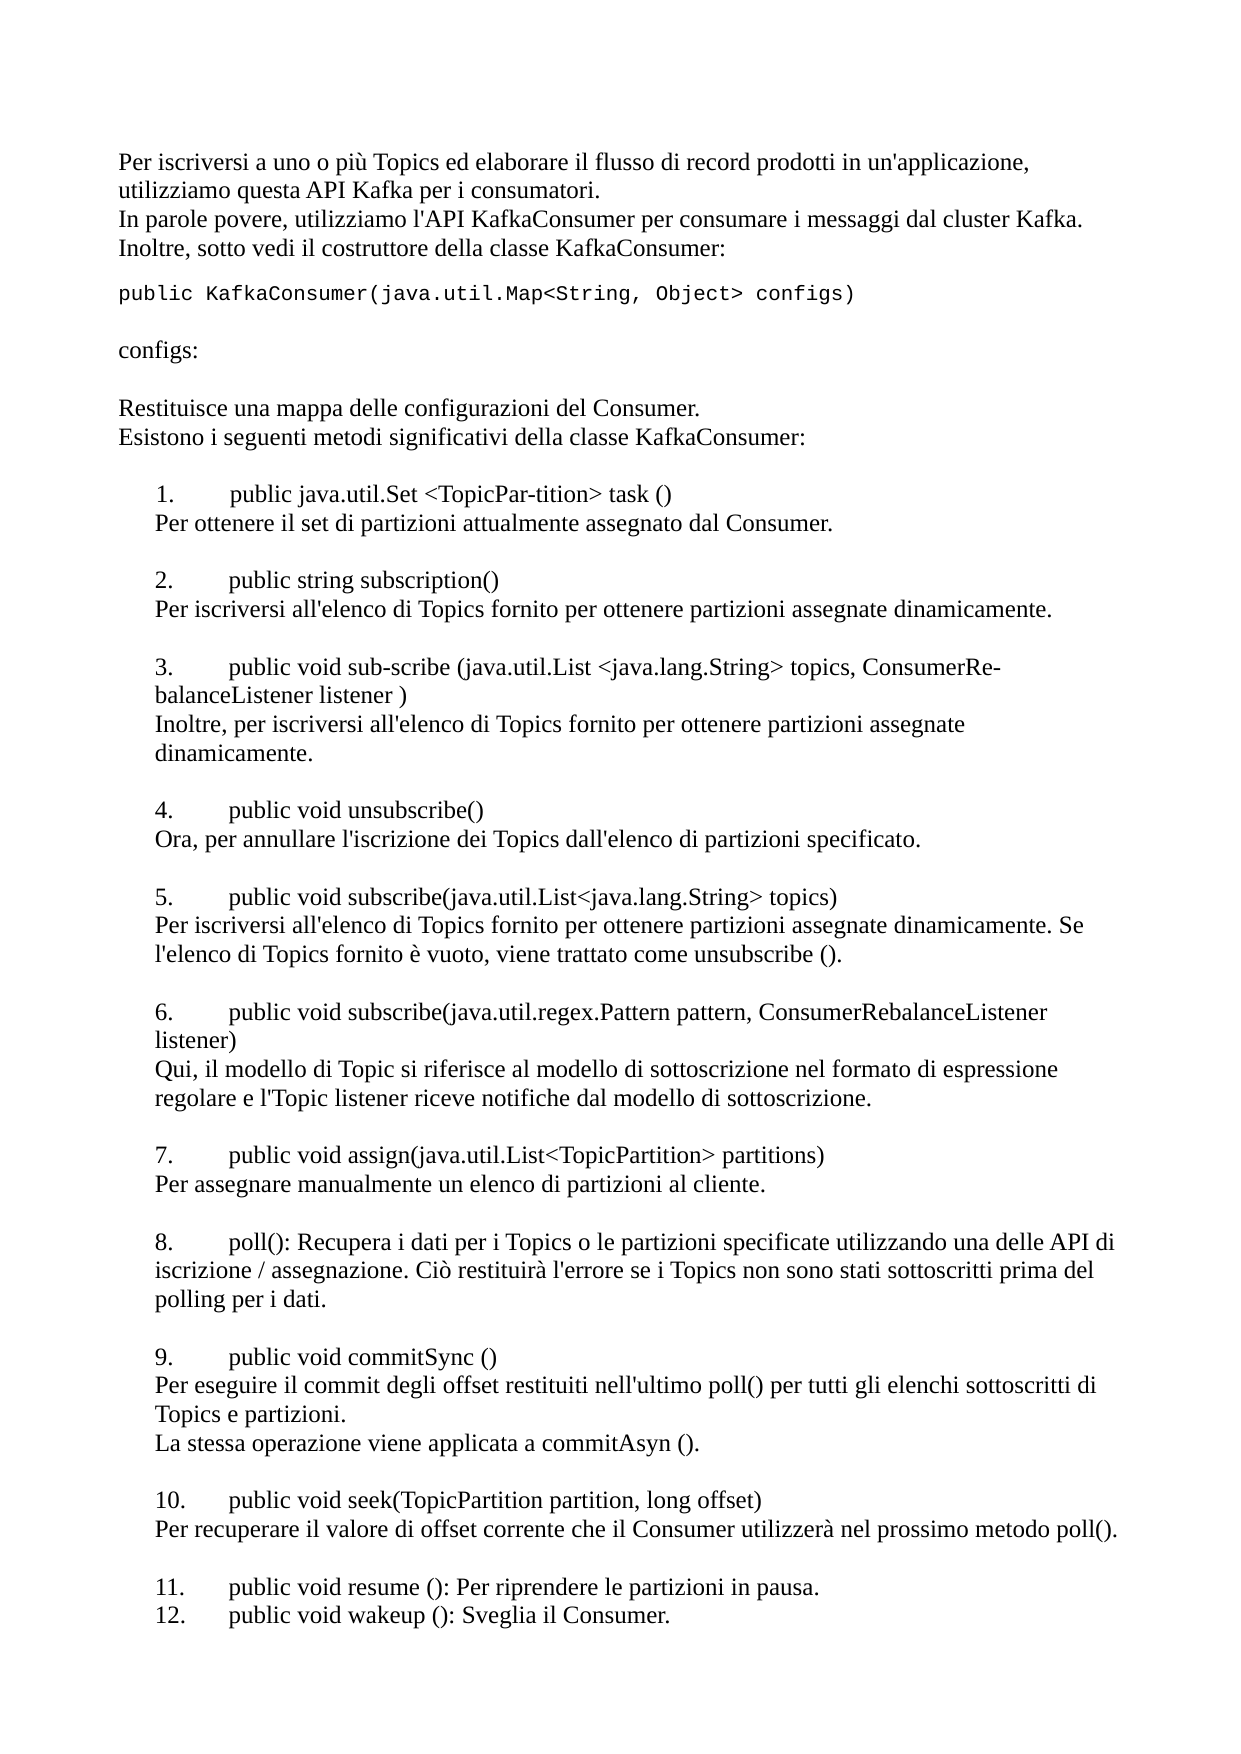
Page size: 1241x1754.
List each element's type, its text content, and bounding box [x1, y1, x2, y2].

list public void seek(TopicPartition partition, long offset) [154, 1486, 1122, 1514]
text La stessa operazione viene applicata a commitAsyn (). [154, 1428, 1122, 1457]
text Per ottenere il set di partizioni attualmente assegnato dal Consumer. [154, 508, 1122, 537]
text Per iscriversi all'elenco di Topics fornito per ottenere partizioni assegnate dinamicamente. [154, 594, 1122, 623]
list public java.util.Set <TopicPar-tition> task () [156, 479, 1122, 508]
list public void assign(java.util.List<TopicPartition> partitions) [154, 1141, 1122, 1169]
text Qui, il modello di Topic si riferisce al modello di sottoscrizione nel formato di espressione regolare e l'Topic listener riceve notifiche dal modello di sottoscrizione. [154, 1054, 1122, 1112]
list public void subscribe(java.util.List<java.lang.String> topics) [154, 882, 1122, 911]
list public void wakeup (): Sveglia il Consumer. [154, 1601, 1122, 1629]
text In parole povere, utilizziamo l'API KafkaConsumer per consumare i messaggi dal cluster Kafka. Inoltre, sotto vedi il costruttore della classe KafkaConsumer: [118, 204, 1122, 262]
text Per iscriversi all'elenco di Topics fornito per ottenere partizioni assegnate dinamicamente. Se l'elenco di Topics fornito è vuoto, viene trattato come unsubscribe (). [154, 911, 1122, 968]
list public void resume (): Per riprendere le partizioni in pausa. [154, 1572, 1122, 1601]
text Inoltre, per iscriversi all'elenco di Topics fornito per ottenere partizioni assegnate dinamicamente. [154, 709, 1122, 767]
list poll(): Recupera i dati per i Topics o le partizioni specificate utilizzando una delle API di iscrizione / assegnazione. Ciò restituirà l'errore se i Topics non sono stati sottoscritti prima del polling per i dati. [154, 1227, 1122, 1313]
list public void subscribe(java.util.regex.Pattern pattern, ConsumerRebalanceListener listener) [154, 997, 1122, 1054]
text Per recuperare il valore di offset corrente che il Consumer utilizzerà nel prossimo metodo poll(). [154, 1514, 1122, 1543]
text Per assegnare manualmente un elenco di partizioni al cliente. [154, 1169, 1122, 1198]
text public KafkaConsumer(java.util.Map<String, Object> configs) [118, 283, 1122, 307]
list public void unsubscribe() [154, 796, 1122, 824]
list public void sub-scribe (java.util.List <java.lang.String> topics, ConsumerRe-balanceListener listener ) [154, 652, 1122, 709]
text configs: [118, 336, 1122, 364]
text Restituisce una mappa delle configurazioni del Consumer. [118, 393, 1122, 422]
text Per iscriversi a uno o più Topics ed elaborare il flusso di record prodotti in un'applicazione, utilizziamo questa API Kafka per i consumatori. [118, 147, 1122, 204]
list public string subscription() [154, 566, 1122, 594]
text Ora, per annullare l'iscrizione dei Topics dall'elenco di partizioni specificato. [154, 824, 1122, 853]
text Per eseguire il commit degli offset restituiti nell'ultimo poll() per tutti gli elenchi sottoscritti di Topics e partizioni. [154, 1371, 1122, 1428]
list public void commitSync () [154, 1342, 1122, 1371]
text Esistono i seguenti metodi significativi della classe KafkaConsumer: [118, 422, 1122, 451]
